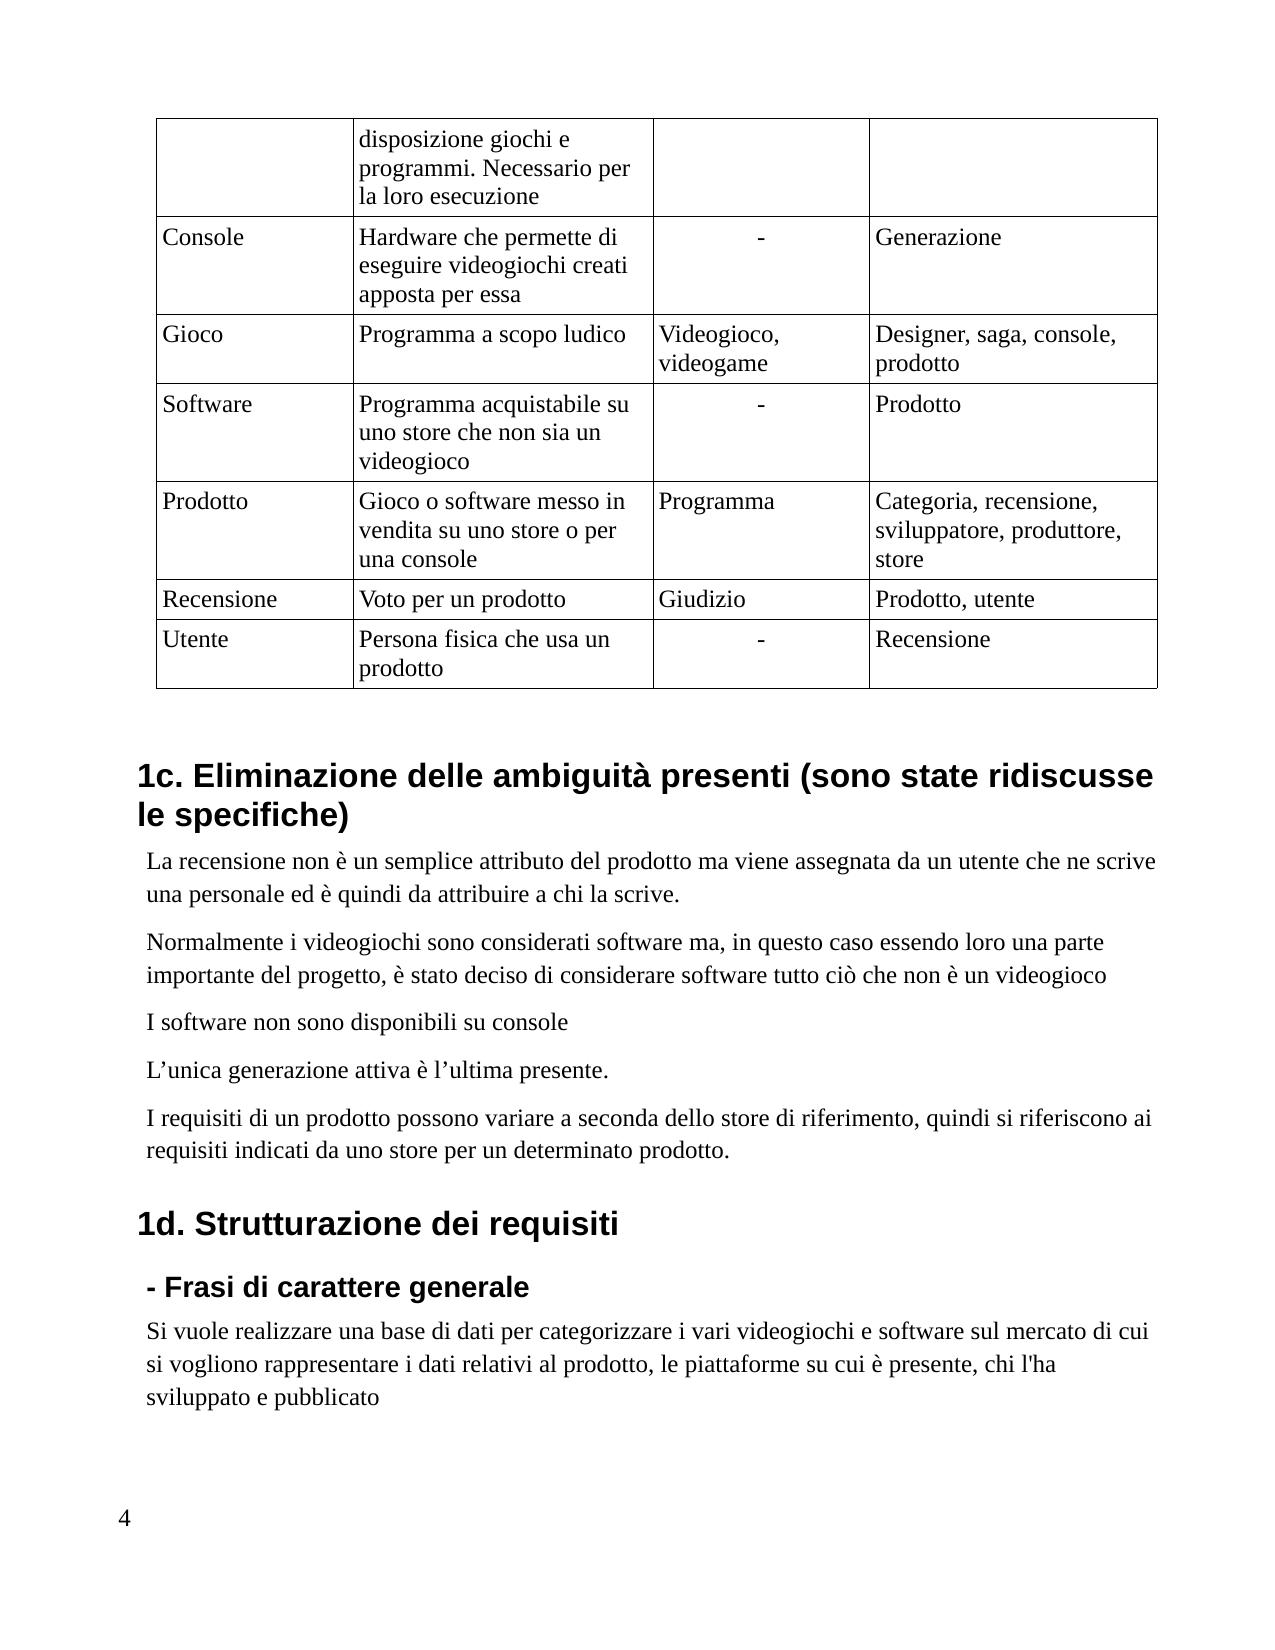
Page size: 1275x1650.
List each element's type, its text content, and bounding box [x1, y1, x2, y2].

table_cell Voto per un prodotto [354, 580, 653, 619]
table_cell Persona fisica che usa un prodotto [354, 620, 653, 688]
table_cell Programma [654, 482, 869, 578]
table_cell Designer, saga, console, prodotto [870, 315, 1157, 383]
text La recensione non è un semplice attributo del prodotto ma viene assegnata da un utente che ne scrive una personale ed è quindi da attribuire a chi la scrive. [146, 846, 1157, 908]
table_cell Console [157, 217, 353, 314]
table_cell [654, 119, 869, 216]
table_cell Categoria, recensione, sviluppatore, produttore, store [870, 482, 1157, 578]
text I requisiti di un prodotto possono variare a seconda dello store di riferimento, quindi si riferiscono ai requisiti indicati da uno store per un determinato prodotto. [146, 1103, 1157, 1164]
table_cell [157, 119, 353, 216]
subtitle 1c. Eliminazione delle ambiguità presenti (sono state ridiscusse le specifiche) [137, 756, 1157, 834]
table_cell Videogioco, videogame [654, 315, 869, 383]
table_cell - [654, 384, 869, 481]
table_cell Hardware che permette di eseguire videogiochi creati apposta per essa [354, 217, 653, 314]
subtitle Si vuole realizzare una base di dati per categorizzare i vari videogiochi e software sul mercato di cui si vogliono rappresentare i dati relativi al prodotto, le piattaforme su cui è presente, chi l'ha sviluppato e pubblicato [146, 1316, 1157, 1411]
table_cell Recensione [870, 620, 1157, 688]
table_cell Recensione [157, 580, 353, 619]
table_cell Programma acquistabile su uno store che non sia un videogioco [354, 384, 653, 481]
table_cell Prodotto, utente [870, 580, 1157, 619]
table_cell [870, 119, 1157, 216]
table_cell Generazione [870, 217, 1157, 314]
table_cell Giudizio [654, 580, 869, 619]
table_cell Gioco [157, 315, 353, 383]
text Normalmente i videogiochi sono considerati software ma, in questo caso essendo loro una parte importante del progetto, è stato deciso di considerare software tutto ciò che non è un videogioco [146, 927, 1157, 988]
table_cell Software [157, 384, 353, 481]
table_cell - [654, 620, 869, 688]
table_cell - [654, 217, 869, 314]
subtitle 1d. Strutturazione dei requisiti [137, 1204, 1157, 1243]
table_cell Programma a scopo ludico [354, 315, 653, 383]
table_cell disposizione giochi e programmi. Necessario per la loro esecuzione [354, 119, 653, 216]
table_cell Prodotto [157, 482, 353, 578]
table_cell Gioco o software messo in vendita su uno store o per una console [354, 482, 653, 578]
text I software non sono disponibili su console [146, 1007, 1157, 1036]
table_cell Prodotto [870, 384, 1157, 481]
table_cell Utente [157, 620, 353, 688]
subtitle - Frasi di carattere generale [146, 1270, 1157, 1303]
text L’unica generazione attiva è l’ultima presente. [146, 1055, 1157, 1084]
